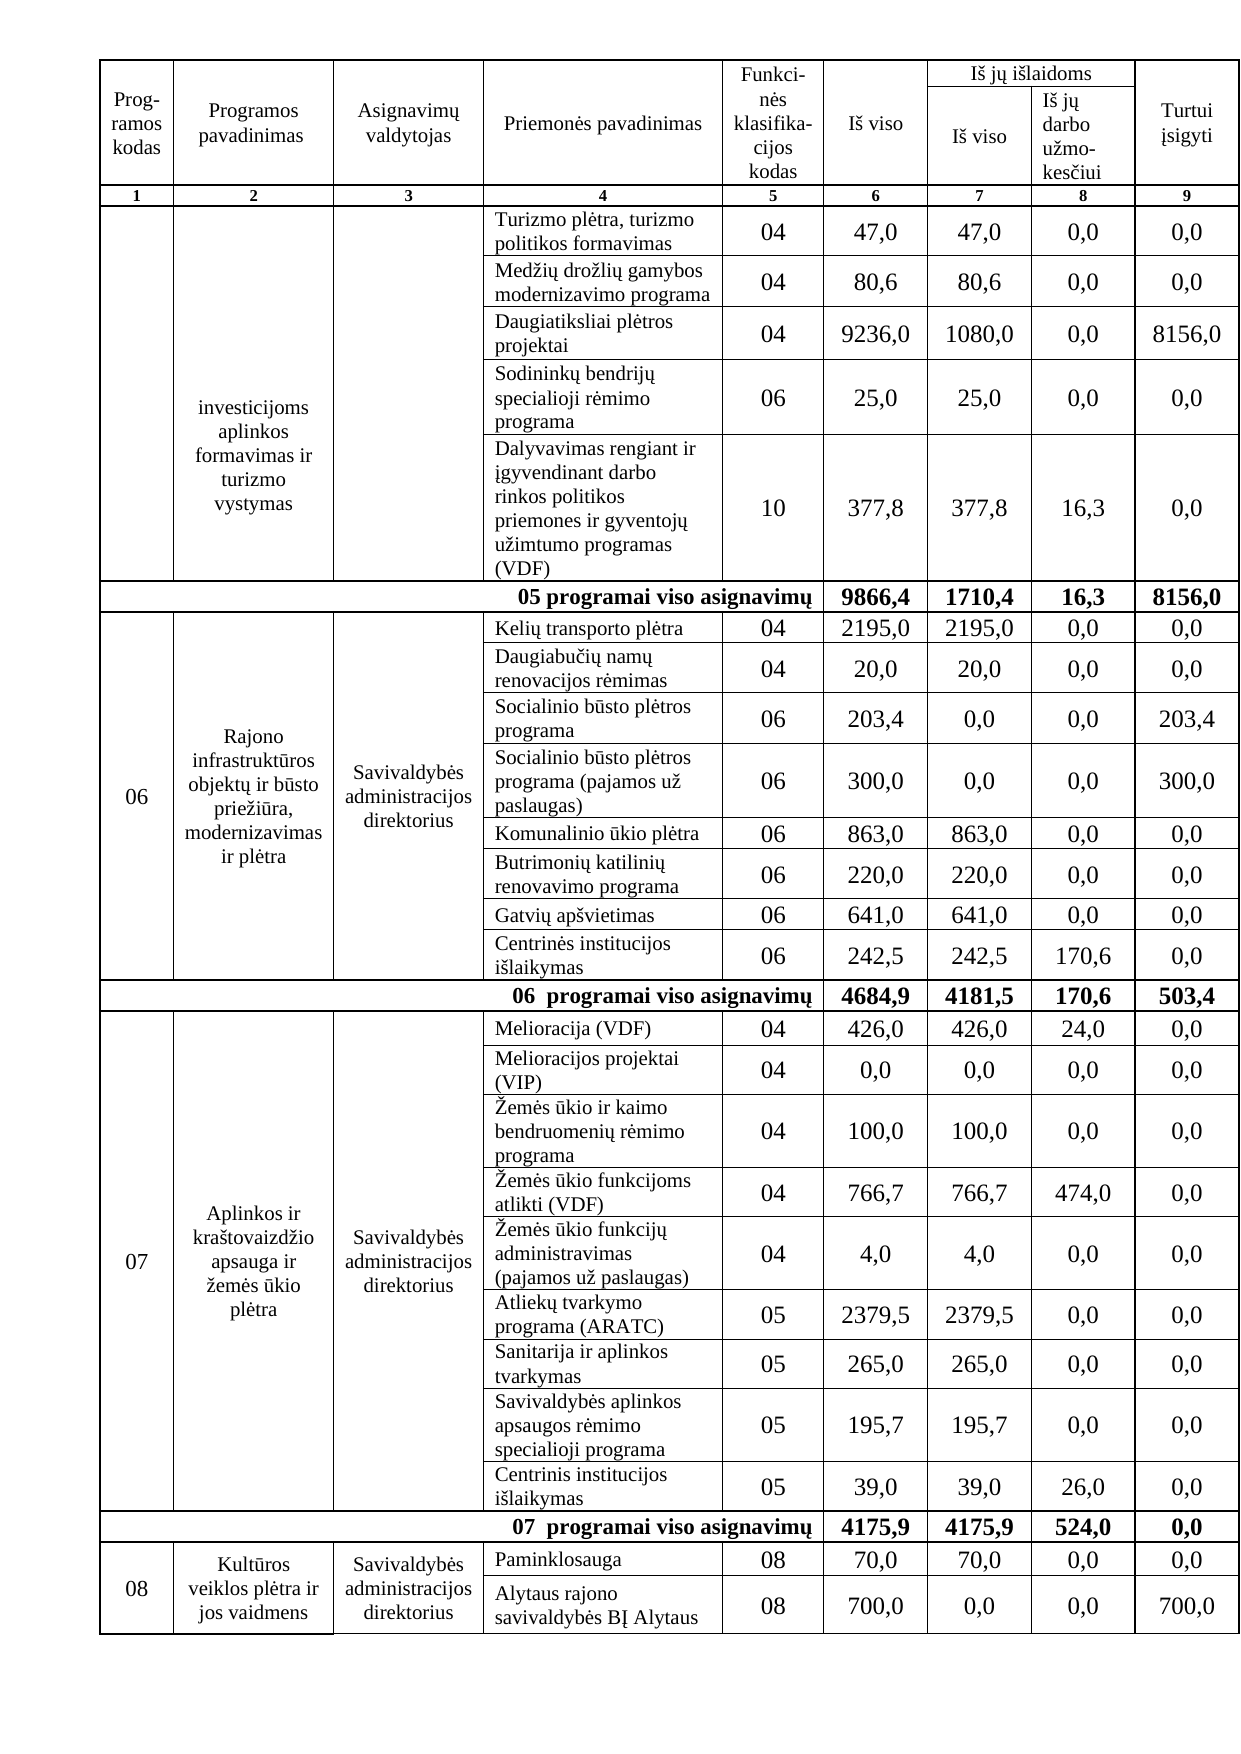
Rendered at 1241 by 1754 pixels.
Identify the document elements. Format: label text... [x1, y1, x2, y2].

table_cell Socialinio būsto plėtros programa [484, 693, 722, 742]
table_cell 4,0 [928, 1217, 1031, 1289]
table_cell Medžių drožlių gamybos modernizavimo programa [484, 256, 722, 306]
table_cell Žemės ūkio ir kaimo bendruomenių rėmimo programa [484, 1095, 722, 1167]
table_cell 39,0 [928, 1462, 1031, 1510]
table_cell 06 [723, 693, 823, 742]
table_cell 2 [174, 186, 333, 205]
table_cell 47,0 [824, 207, 927, 255]
table_cell 06 [723, 849, 823, 898]
table_cell 0,0 [1032, 1389, 1134, 1461]
table_cell 06 [723, 930, 823, 979]
table_cell 8156,0 [1136, 582, 1238, 611]
table_cell 05 [723, 1290, 823, 1338]
table_cell 0,0 [1136, 435, 1238, 580]
table_cell 220,0 [824, 849, 927, 898]
table_cell [334, 207, 483, 580]
table_cell 80,6 [928, 256, 1031, 306]
table_cell 16,3 [1032, 435, 1134, 580]
table_cell 426,0 [928, 1012, 1031, 1044]
table_cell 0,0 [1032, 1046, 1134, 1094]
table_cell Gatvių apšvietimas [484, 899, 722, 929]
table_cell 0,0 [1032, 899, 1134, 929]
table_cell 863,0 [824, 818, 927, 848]
table_cell 04 [723, 1217, 823, 1289]
table_cell 80,6 [824, 256, 927, 306]
table_cell 04 [723, 207, 823, 255]
table_cell 39,0 [824, 1462, 927, 1510]
table_cell 641,0 [928, 899, 1031, 929]
table_cell Kelių transporto plėtra [484, 613, 722, 642]
table_cell 07 programai viso asignavimų [101, 1512, 823, 1541]
table_cell 06 [723, 818, 823, 848]
table_cell 242,5 [928, 930, 1031, 979]
table_cell Daugiatiksliai plėtros projektai [484, 307, 722, 359]
table_cell 265,0 [928, 1340, 1031, 1388]
table_header Iš jų išlaidoms [928, 61, 1134, 86]
table_cell 4175,9 [928, 1512, 1031, 1541]
table_cell 1080,0 [928, 307, 1031, 359]
table_cell 9866,4 [824, 582, 927, 611]
table_cell 170,6 [1032, 930, 1134, 979]
table_cell Paminklosauga [484, 1543, 722, 1575]
table_cell 16,3 [1032, 582, 1134, 611]
table_cell 0,0 [1032, 1095, 1134, 1167]
table_cell Butrimonių katilinių renovavimo programa [484, 849, 722, 898]
table_cell 641,0 [824, 899, 927, 929]
table_cell 05 programai viso asignavimų [101, 582, 823, 611]
table_header Funkci-nės klasifika-cijos kodas [723, 61, 823, 184]
table_cell 06 programai viso asignavimų [101, 981, 823, 1010]
table_cell 4181,5 [928, 981, 1031, 1010]
table_cell [101, 207, 173, 580]
table_cell 0,0 [1136, 1512, 1238, 1541]
table_header Turtui įsigyti [1136, 61, 1238, 184]
table_cell 04 [723, 643, 823, 692]
table_cell 06 [723, 899, 823, 929]
table_cell 0,0 [928, 693, 1031, 742]
table_cell Žemės ūkio funkcijų administravimas (pajamos už paslaugas) [484, 1217, 722, 1289]
table_cell 70,0 [824, 1543, 927, 1575]
table_cell 0,0 [1136, 1462, 1238, 1510]
table_cell Alytaus rajono savivaldybės BĮ Alytaus [484, 1576, 722, 1633]
table_cell 203,4 [824, 693, 927, 742]
table_cell 10 [723, 435, 823, 580]
table_cell 1710,4 [928, 582, 1031, 611]
table_cell 0,0 [1032, 1340, 1134, 1388]
table_cell Daugiabučių namų renovacijos rėmimas [484, 643, 722, 692]
table_cell 0,0 [1136, 643, 1238, 692]
table_cell 524,0 [1032, 1512, 1134, 1541]
table_cell 0,0 [1032, 849, 1134, 898]
table_cell 3 [334, 186, 483, 205]
table_cell Atliekų tvarkymo programa (ARATC) [484, 1290, 722, 1338]
table_cell Iš jų darbo užmo-kesčiui [1032, 87, 1134, 184]
table_cell Socialinio būsto plėtros programa (pajamos už paslaugas) [484, 744, 722, 817]
table_cell 26,0 [1032, 1462, 1134, 1510]
table_cell 0,0 [1136, 613, 1238, 642]
table_cell 0,0 [928, 1046, 1031, 1094]
table_cell Sodininkų bendrijų specialioji rėmimo programa [484, 360, 722, 433]
table_cell 2195,0 [824, 613, 927, 642]
table_cell 4 [484, 186, 722, 205]
table_cell Centrinis institucijos išlaikymas [484, 1462, 722, 1510]
table_cell Savivaldybės aplinkos apsaugos rėmimo specialioji programa [484, 1389, 722, 1461]
table_cell 47,0 [928, 207, 1031, 255]
table_cell 265,0 [824, 1340, 927, 1388]
table_cell 377,8 [928, 435, 1031, 580]
table_cell 20,0 [824, 643, 927, 692]
table_cell 474,0 [1032, 1168, 1134, 1216]
table_cell 0,0 [1136, 849, 1238, 898]
table_cell 25,0 [824, 360, 927, 433]
table_cell 0,0 [1136, 818, 1238, 848]
table_cell 0,0 [1032, 1576, 1134, 1633]
table_cell 300,0 [824, 744, 927, 817]
table_cell 0,0 [1032, 1217, 1134, 1289]
table_cell 1 [101, 186, 173, 205]
table_cell 0,0 [1032, 1543, 1134, 1575]
table_cell 0,0 [1136, 1012, 1238, 1044]
table_cell 8156,0 [1136, 307, 1238, 359]
table_cell 766,7 [928, 1168, 1031, 1216]
table_cell 0,0 [1136, 256, 1238, 306]
table_cell 0,0 [1032, 207, 1134, 255]
table_cell Rajono infrastruktūros objektų ir būsto priežiūra, modernizavimas ir plėtra [174, 613, 333, 979]
table_cell 0,0 [1032, 693, 1134, 742]
table_cell 766,7 [824, 1168, 927, 1216]
table_cell 4684,9 [824, 981, 927, 1010]
table_cell Melioracijos projektai (VIP) [484, 1046, 722, 1094]
table_cell 0,0 [928, 744, 1031, 817]
table_cell 195,7 [824, 1389, 927, 1461]
table_cell 04 [723, 1095, 823, 1167]
table_cell 05 [723, 1340, 823, 1388]
table_cell Komunalinio ūkio plėtra [484, 818, 722, 848]
table_cell 05 [723, 1389, 823, 1461]
table_cell 04 [723, 613, 823, 642]
table_cell 08 [723, 1576, 823, 1633]
table_header Programos pavadinimas [174, 61, 333, 184]
table_cell 0,0 [1136, 1217, 1238, 1289]
table_cell Melioracija (VDF) [484, 1012, 722, 1044]
table_cell 0,0 [1136, 930, 1238, 979]
table_cell Žemės ūkio funkcijoms atlikti (VDF) [484, 1168, 722, 1216]
table_cell Savivaldybės administracijos direktorius [334, 1012, 483, 1510]
table_cell 04 [723, 256, 823, 306]
table_cell 04 [723, 1046, 823, 1094]
table_cell 2379,5 [928, 1290, 1031, 1338]
table_cell 0,0 [928, 1576, 1031, 1633]
table_cell 04 [723, 1168, 823, 1216]
table_cell 0,0 [1136, 1095, 1238, 1167]
table_cell 0,0 [1032, 256, 1134, 306]
table_cell 0,0 [1136, 899, 1238, 929]
table_cell 0,0 [1136, 1046, 1238, 1094]
table_cell 07 [101, 1012, 173, 1510]
table_cell Turizmo plėtra, turizmo politikos formavimas [484, 207, 722, 255]
table_cell 2379,5 [824, 1290, 927, 1338]
table_cell 2195,0 [928, 613, 1031, 642]
table_cell 503,4 [1136, 981, 1238, 1010]
table_cell 863,0 [928, 818, 1031, 848]
table_cell 426,0 [824, 1012, 927, 1044]
table_header Iš viso [824, 61, 927, 184]
table_cell Savivaldybės administracijos direktorius [334, 1543, 483, 1633]
table_header Asignavimų valdytojas [334, 61, 483, 184]
table_cell 100,0 [928, 1095, 1031, 1167]
table_cell 170,6 [1032, 981, 1134, 1010]
table_cell 0,0 [1032, 360, 1134, 433]
table_cell Iš viso [928, 87, 1031, 184]
table_cell 0,0 [824, 1046, 927, 1094]
table_header Priemonės pavadinimas [484, 61, 722, 184]
table_cell 20,0 [928, 643, 1031, 692]
table_cell 24,0 [1032, 1012, 1134, 1044]
table_cell 4,0 [824, 1217, 927, 1289]
table_header Prog-ramos kodas [101, 61, 173, 184]
table_cell 04 [723, 307, 823, 359]
table_cell 0,0 [1136, 1290, 1238, 1338]
table_cell 700,0 [824, 1576, 927, 1633]
table_cell 0,0 [1032, 818, 1134, 848]
table_cell 220,0 [928, 849, 1031, 898]
table_cell Aplinkos ir kraštovaizdžio apsauga ir žemės ūkio plėtra [174, 1012, 333, 1510]
table_cell 8 [1032, 186, 1134, 205]
table_cell 06 [101, 613, 173, 979]
table_cell 0,0 [1136, 1389, 1238, 1461]
table_cell 08 [723, 1543, 823, 1575]
table_cell 0,0 [1032, 643, 1134, 692]
table_cell 6 [824, 186, 927, 205]
table_cell 4175,9 [824, 1512, 927, 1541]
table_cell 0,0 [1136, 207, 1238, 255]
table_cell 25,0 [928, 360, 1031, 433]
table_cell 9 [1136, 186, 1238, 205]
table_cell Kultūros veiklos plėtra ir jos vaidmens [174, 1543, 333, 1633]
table_cell Dalyvavimas rengiant ir įgyvendinant darbo rinkos politikos priemones ir gyventojų užimtumo programas (VDF) [484, 435, 722, 580]
table_cell 0,0 [1032, 307, 1134, 359]
table_cell 9236,0 [824, 307, 927, 359]
table_cell 0,0 [1032, 744, 1134, 817]
table_cell 203,4 [1136, 693, 1238, 742]
table_cell 300,0 [1136, 744, 1238, 817]
table_cell Centrinės institucijos išlaikymas [484, 930, 722, 979]
table_cell 04 [723, 1012, 823, 1044]
table_cell 7 [928, 186, 1031, 205]
table_cell 08 [101, 1543, 173, 1633]
table_cell 0,0 [1136, 1543, 1238, 1575]
table_cell 06 [723, 744, 823, 817]
table_cell 0,0 [1136, 360, 1238, 433]
table_cell 5 [723, 186, 823, 205]
table_cell 70,0 [928, 1543, 1031, 1575]
table_cell Sanitarija ir aplinkos tvarkymas [484, 1340, 722, 1388]
table_cell 100,0 [824, 1095, 927, 1167]
table_cell 05 [723, 1462, 823, 1510]
table_cell 195,7 [928, 1389, 1031, 1461]
table_cell Savivaldybės administracijos direktorius [334, 613, 483, 979]
table_cell 0,0 [1136, 1168, 1238, 1216]
table_cell 0,0 [1032, 1290, 1134, 1338]
table_cell 06 [723, 360, 823, 433]
table_cell 0,0 [1136, 1340, 1238, 1388]
table_cell 0,0 [1032, 613, 1134, 642]
table_cell 700,0 [1136, 1576, 1238, 1633]
table_cell investicijoms aplinkos formavimas ir turizmo vystymas [174, 207, 333, 580]
table_cell 242,5 [824, 930, 927, 979]
table_cell 377,8 [824, 435, 927, 580]
